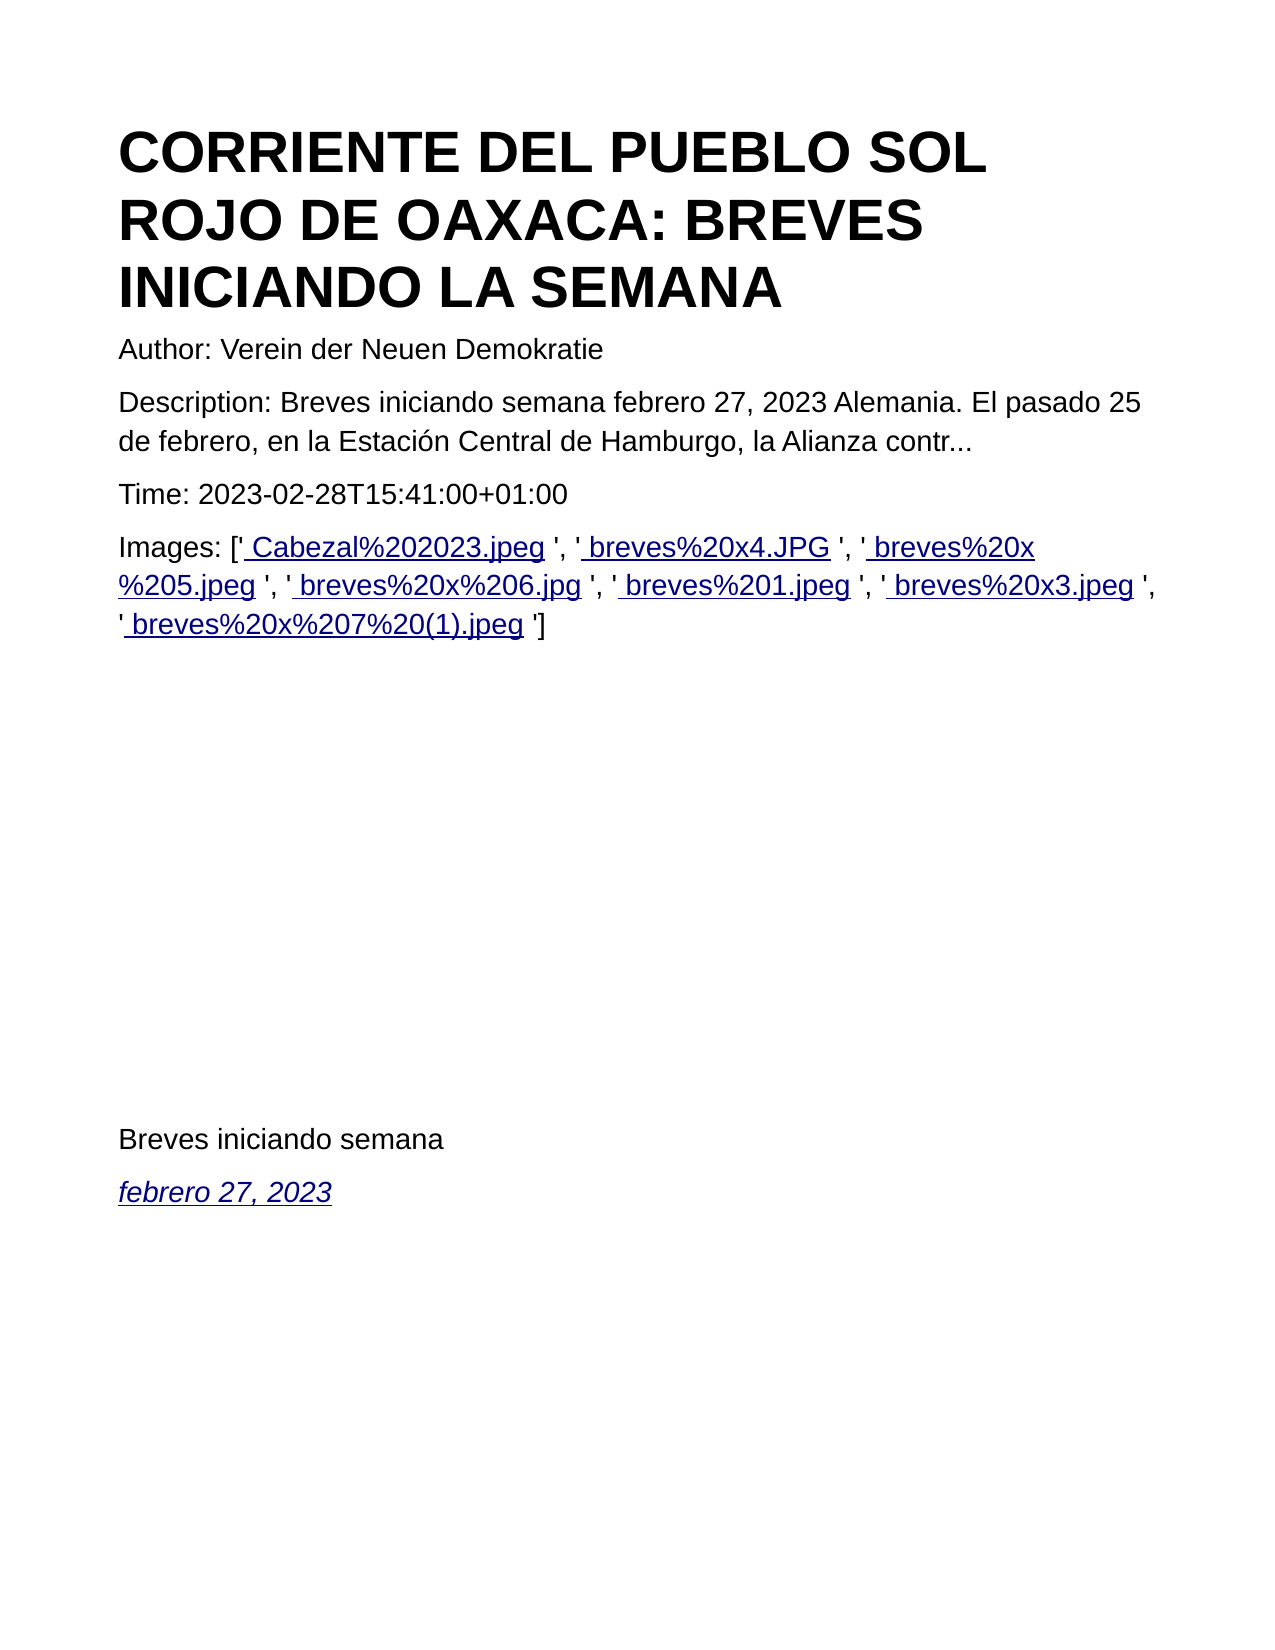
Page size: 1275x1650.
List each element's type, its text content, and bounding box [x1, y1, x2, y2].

text Images: [' Cabezal%202023.jpeg ', ' breves%20x4.JPG ', ' breves%20x%205.jpeg ', ' breves%20x%206.jpg ', ' breves%201.jpeg ', ' breves%20x3.jpeg ', ' breves%20x%207%20(1).jpeg '] [118, 530, 1157, 640]
subtitle CORRIENTE DEL PUEBLO SOL ROJO DE OAXACA: BREVES INICIANDO LA SEMANA [118, 118, 1157, 319]
text febrero 27, 2023 [118, 1176, 1157, 1209]
text Author: Verein der Neuen Demokratie [118, 332, 1157, 365]
text Breves iniciando semana [118, 1122, 1157, 1156]
text Time: 2023-02-28T15:41:00+01:00 [118, 477, 1157, 510]
text Description: Breves iniciando semana febrero 27, 2023 Alemania. El pasado 25 de febrero, en la Estación Central de Hamburgo, la Alianza contr... [118, 385, 1157, 457]
